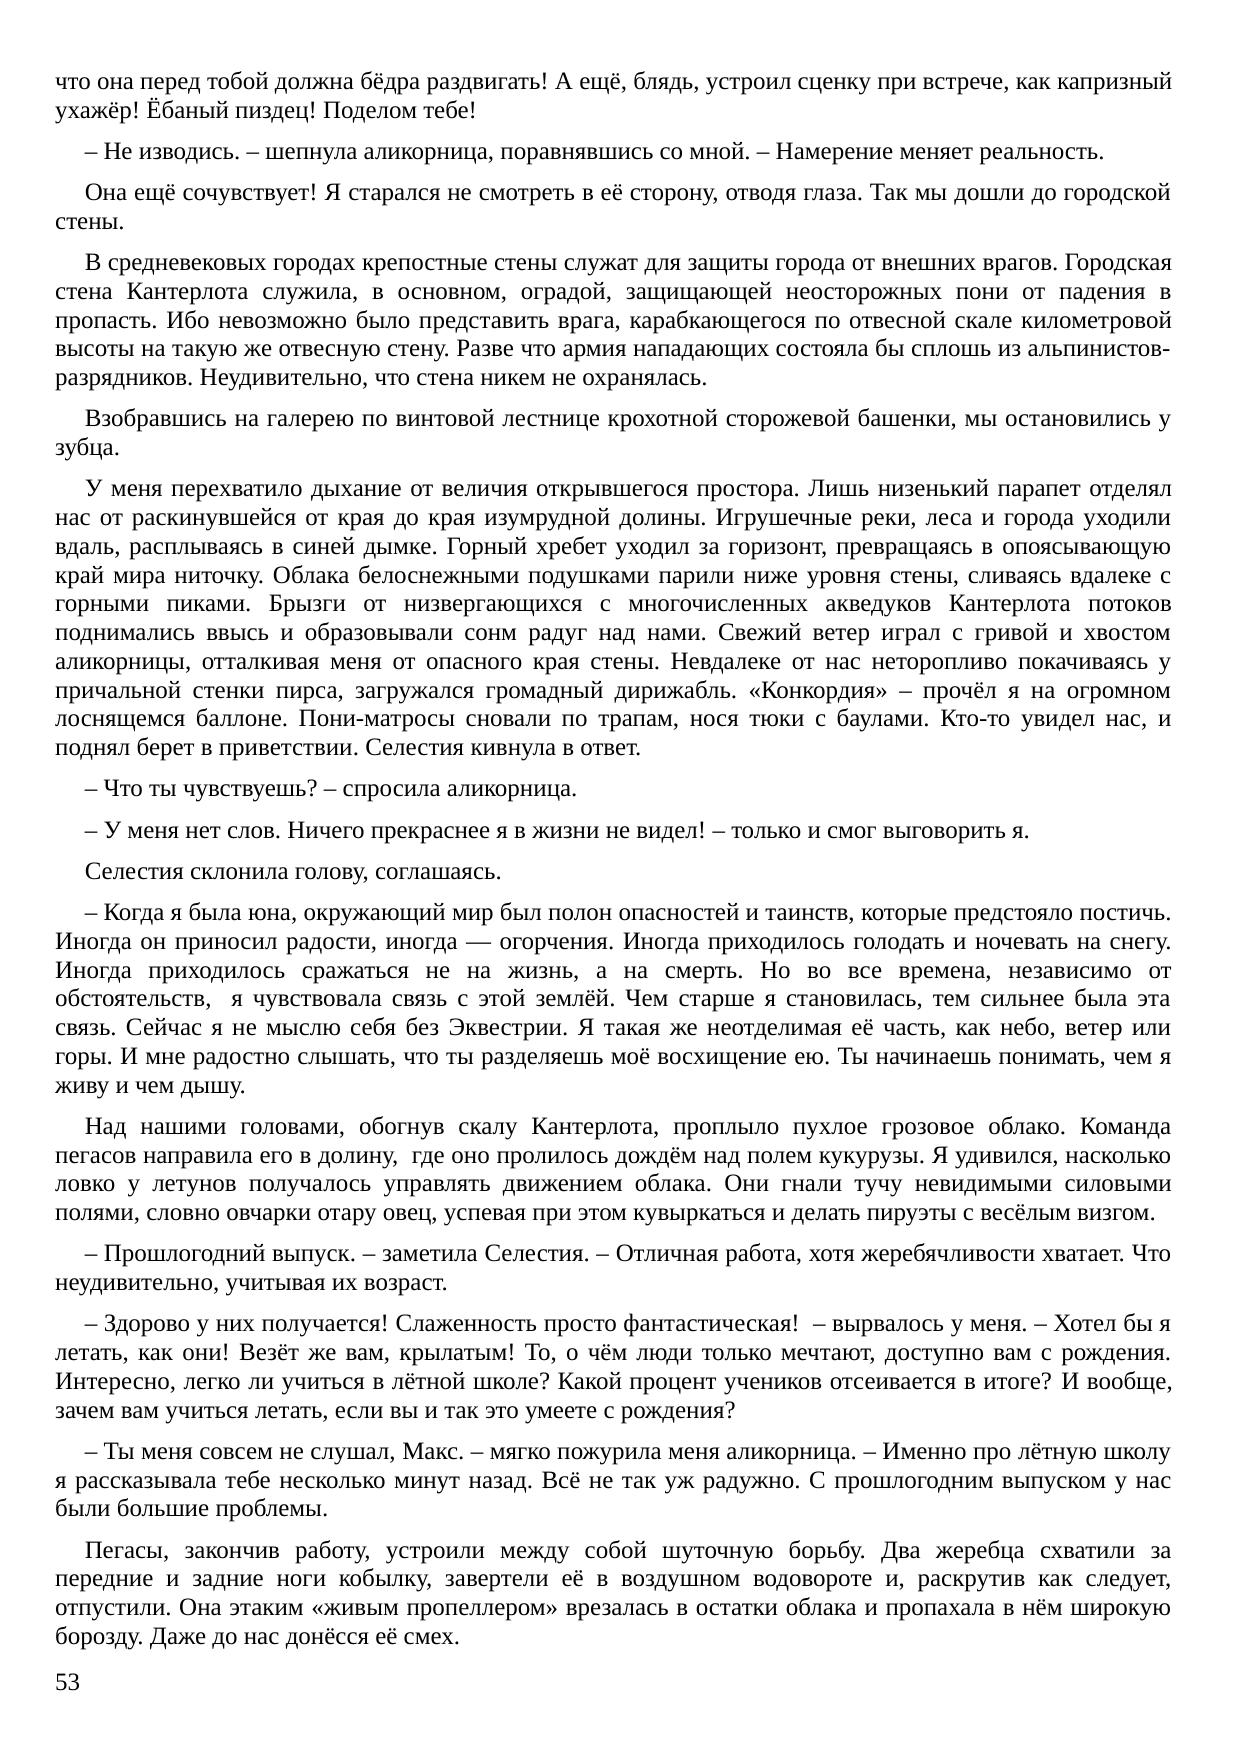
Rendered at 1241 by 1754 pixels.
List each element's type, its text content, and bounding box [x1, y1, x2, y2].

text – Что ты чувствуешь? – спросила аликорница. [55, 773, 1173, 802]
text Взобравшись на галерею по винтовой лестнице крохотной сторожевой башенки, мы остановились у зубца. [55, 403, 1173, 461]
text Селестия склонила голову, соглашаясь. [55, 856, 1173, 885]
text – Когда я была юна, окружающий мир был полон опасностей и таинств, которые предстояло постичь. Иногда он приносил радости, иногда — огорчения. Иногда приходилось голодать и ночевать на снегу. Иногда приходилось сражаться не на жизнь, а на смерть. Но во все времена, независимо от обстоятельств, я чувствовала связь с этой землёй. Чем старше я становилась, тем сильнее была эта связь. Сейчас я не мыслю себя без Эквестрии. Я такая же неотделимая её часть, как небо, ветер или горы. И мне радостно слышать, что ты разделяешь моё восхищение ею. Ты начинаешь понимать, чем я живу и чем дышу. [55, 897, 1173, 1098]
text Над нашими головами, обогнув скалу Кантерлота, проплыло пухлое грозовое облако. Команда пегасов направила его в долину, где оно пролилось дождём над полем кукурузы. Я удивился, насколько ловко у летунов получалось управлять движением облака. Они гнали тучу невидимыми силовыми полями, словно овчарки отару овец, успевая при этом кувыркаться и делать пируэты с весёлым визгом. [55, 1111, 1173, 1226]
text В средневековых городах крепостные стены служат для защиты города от внешних врагов. Городская стена Кантерлота служила, в основном, оградой, защищающей неосторожных пони от падения в пропасть. Ибо невозможно было представить врага, карабкающегося по отвесной скале километровой высоты на такую же отвесную стену. Разве что армия нападающих состояла бы сплошь из альпинистов-разрядников. Неудивительно, что стена никем не охранялась. [55, 247, 1173, 391]
text Она ещё сочувствует! Я старался не смотреть в её сторону, отводя глаза. Так мы дошли до городской стены. [55, 177, 1173, 235]
text – Ты меня совсем не слушал, Макс. – мягко пожурила меня аликорница. – Именно про лётную школу я рассказывала тебе несколько минут назад. Всё не так уж радужно. С прошлогодним выпуском у нас были большие проблемы. [55, 1436, 1173, 1522]
text У меня перехватило дыхание от величия открывшегося простора. Лишь низенький парапет отделял нас от раскинувшейся от края до края изумрудной долины. Игрушечные реки, леса и города уходили вдаль, расплываясь в синей дымке. Горный хребет уходил за горизонт, превращаясь в опоясывающую край мира ниточку. Облака белоснежными подушками парили ниже уровня стены, сливаясь вдалеке с горными пиками. Брызги от низвергающихся с многочисленных акведуков Кантерлота потоков поднимались ввысь и образовывали сонм радуг над нами. Свежий ветер играл с гривой и хвостом аликорницы, отталкивая меня от опасного края стены. Невдалеке от нас неторопливо покачиваясь у причальной стенки пирса, загружался громадный дирижабль. «Конкордия» – прочёл я на огромном лоснящемся баллоне. Пони-матросы сновали по трапам, нося тюки с баулами. Кто-то увидел нас, и поднял берет в приветствии. Селестия кивнула в ответ. [55, 473, 1173, 761]
text что она перед тобой должна бёдра раздвигать! А ещё, блядь, устроил сценку при встрече, как капризный ухажёр! Ёбаный пиздец! Поделом тебе! [55, 66, 1173, 123]
text – Прошлогодний выпуск. – заметила Селестия. – Отличная работа, хотя жеребячливости хватает. Что неудивительно, учитывая их возраст. [55, 1238, 1173, 1296]
text – Не изводись. – шепнула аликорница, поравнявшись со мной. – Намерение меняет реальность. [55, 136, 1173, 165]
text Пегасы, закончив работу, устроили между собой шуточную борьбу. Два жеребца схватили за передние и задние ноги кобылку, завертели её в воздушном водовороте и, раскрутив как следует, отпустили. Она этаким «живым пропеллером» врезалась в остатки облака и пропахала в нём широкую борозду. Даже до нас донёсся её смех. [55, 1535, 1173, 1650]
text – У меня нет слов. Ничего прекраснее я в жизни не видел! – только и смог выговорить я. [55, 815, 1173, 843]
text – Здорово у них получается! Слаженность просто фантастическая! – вырвалось у меня. – Хотел бы я летать, как они! Везёт же вам, крылатым! То, о чём люди только мечтают, доступно вам с рождения. Интересно, легко ли учиться в лётной школе? Какой процент учеников отсеивается в итоге? И вообще, зачем вам учиться летать, если вы и так это умеете с рождения? [55, 1308, 1173, 1423]
